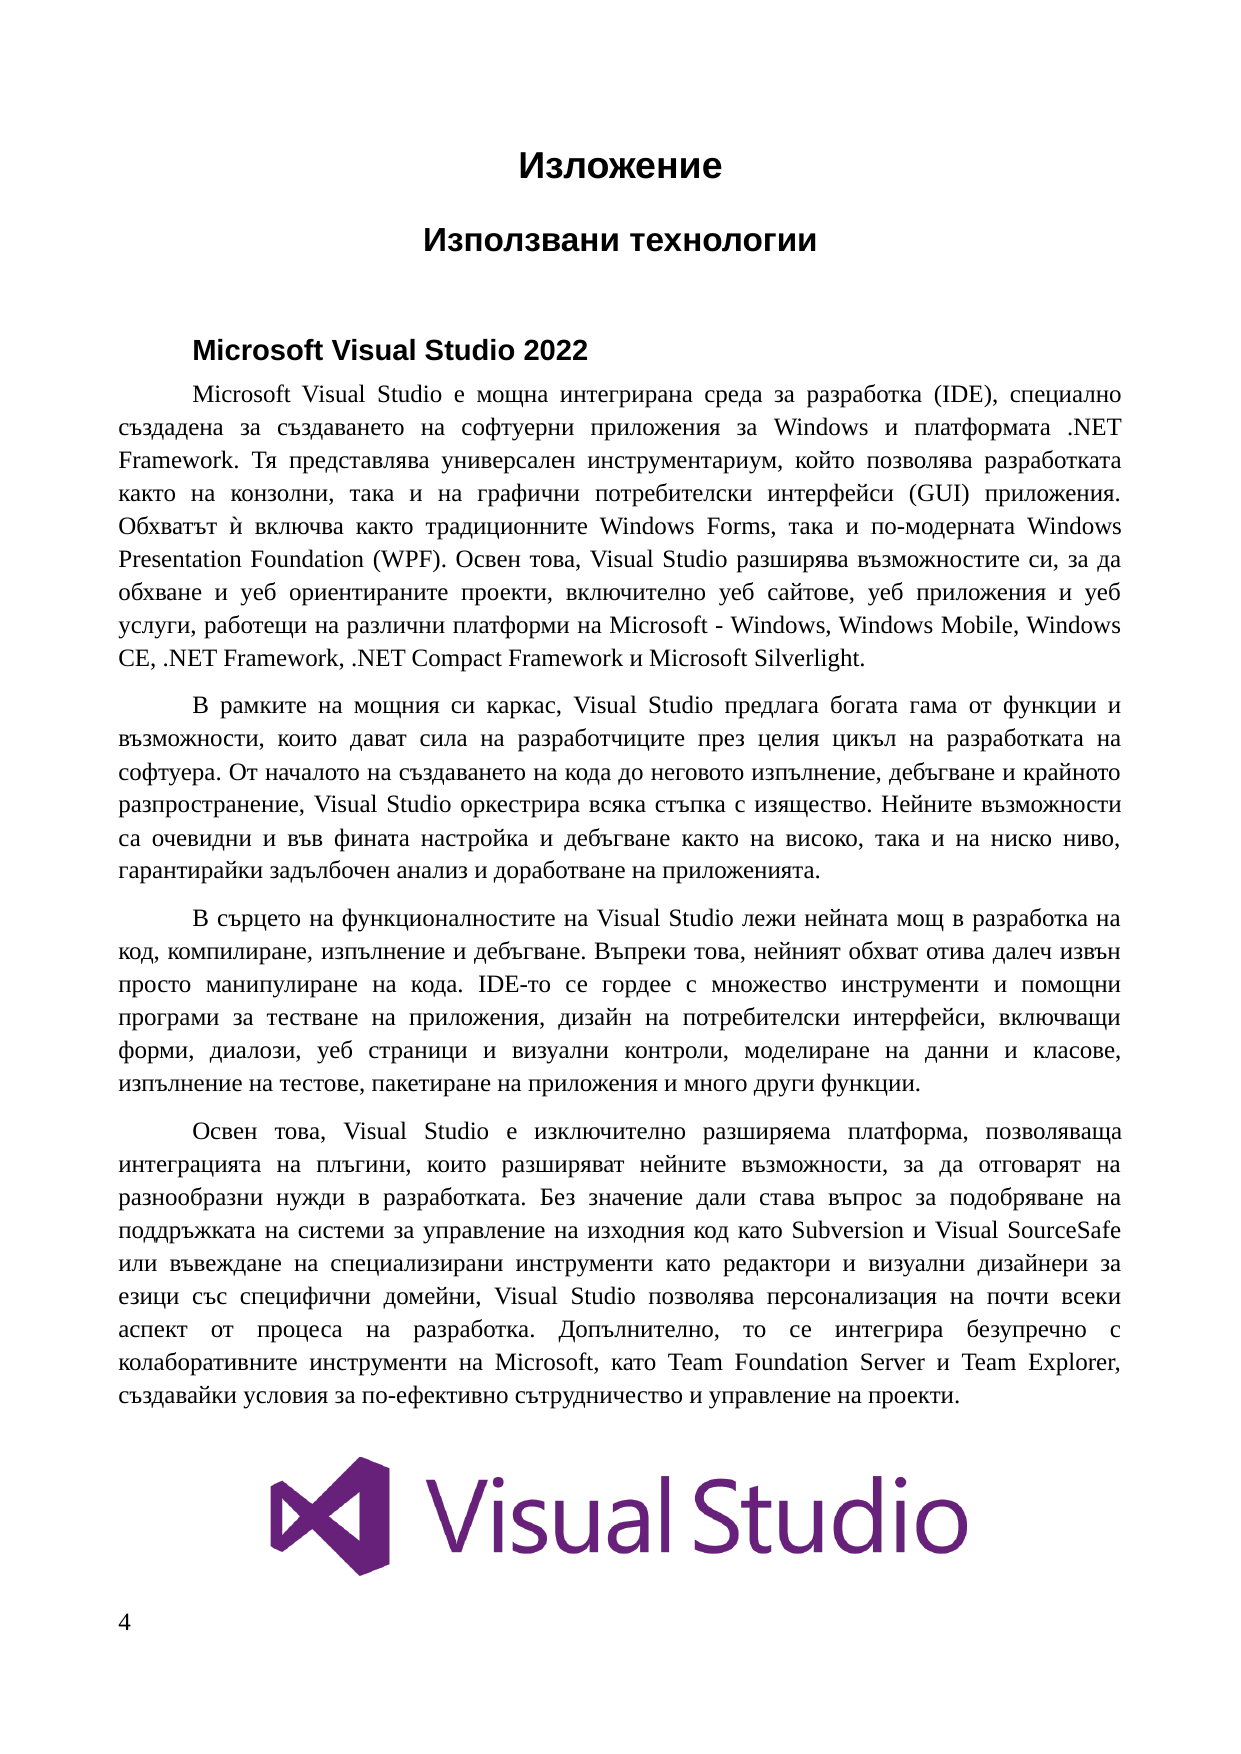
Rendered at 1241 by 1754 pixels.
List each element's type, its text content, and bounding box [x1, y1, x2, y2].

subtitle Изложение [118, 143, 1122, 186]
text В рамките на мощния си каркас, Visual Studio предлага богата гама от функции и възможности, които дават сила на разработчиците през целия цикъл на разработката на софтуера. От началото на създаването на кода до неговото изпълнение, дебъгване и крайното разпространение, Visual Studio оркестрира всяка стъпка с изящество. Нейните възможности са очевидни и във фината настройка и дебъгване както на високо, така и на ниско ниво, гарантирайки задълбочен анализ и доработване на приложенията. [118, 691, 1122, 884]
text Microsoft Visual Studio е мощна интегрирана среда за разработка (IDE), специално създадена за създаването на софтуерни приложения за Windows и платформата .NET Framework. Тя представлява универсален инструментариум, който позволява разработката както на конзолни, така и на графични потребителски интерфейси (GUI) приложения. Обхватът ѝ включва както традиционните Windows Forms, така и по-модерната Windows Presentation Foundation (WPF). Освен това, Visual Studio разширява възможностите си, за да обхване и уеб ориентираните проекти, включително уеб сайтове, уеб приложения и уеб услуги, работещи на различни платформи на Microsoft - Windows, Windows Mobile, Windows СЕ, .NET Framework, .NET Compact Framework и Microsoft Silverlight. [118, 379, 1122, 672]
picture [270, 1457, 981, 1576]
subtitle Използвани технологии [118, 219, 1122, 258]
text Освен това, Visual Studio е изключително разширяема платформа, позволяваща интеграцията на плъгини, които разширяват нейните възможности, за да отговарят на разнообразни нужди в разработката. Без значение дали става въпрос за подобряване на поддръжката на системи за управление на изходния код като Subversion и Visual SourceSafe или въвеждане на специализирани инструменти като редактори и визуални дизайнери за езици със специфични домейни, Visual Studio позволява персонализация на почти всеки аспект от процеса на разработка. Допълнително, то се интегрира безупречно с колаборативните инструменти на Microsoft, като Team Foundation Server и Team Explorer, създавайки условия за по-ефективно сътрудничество и управление на проекти. [118, 1116, 1122, 1409]
subtitle Microsoft Visual Studio 2022 [118, 333, 1122, 366]
text В сърцето на функционалностите на Visual Studio лежи нейната мощ в разработка на код, компилиране, изпълнение и дебъгване. Въпреки това, нейният обхват отива далеч извън просто манипулиране на кода. IDE-то се гордее с множество инструменти и помощни програми за тестване на приложения, дизайн на потребителски интерфейси, включващи форми, диалози, уеб страници и визуални контроли, моделиране на данни и класове, изпълнение на тестове, пакетиране на приложения и много други функции. [118, 903, 1122, 1097]
